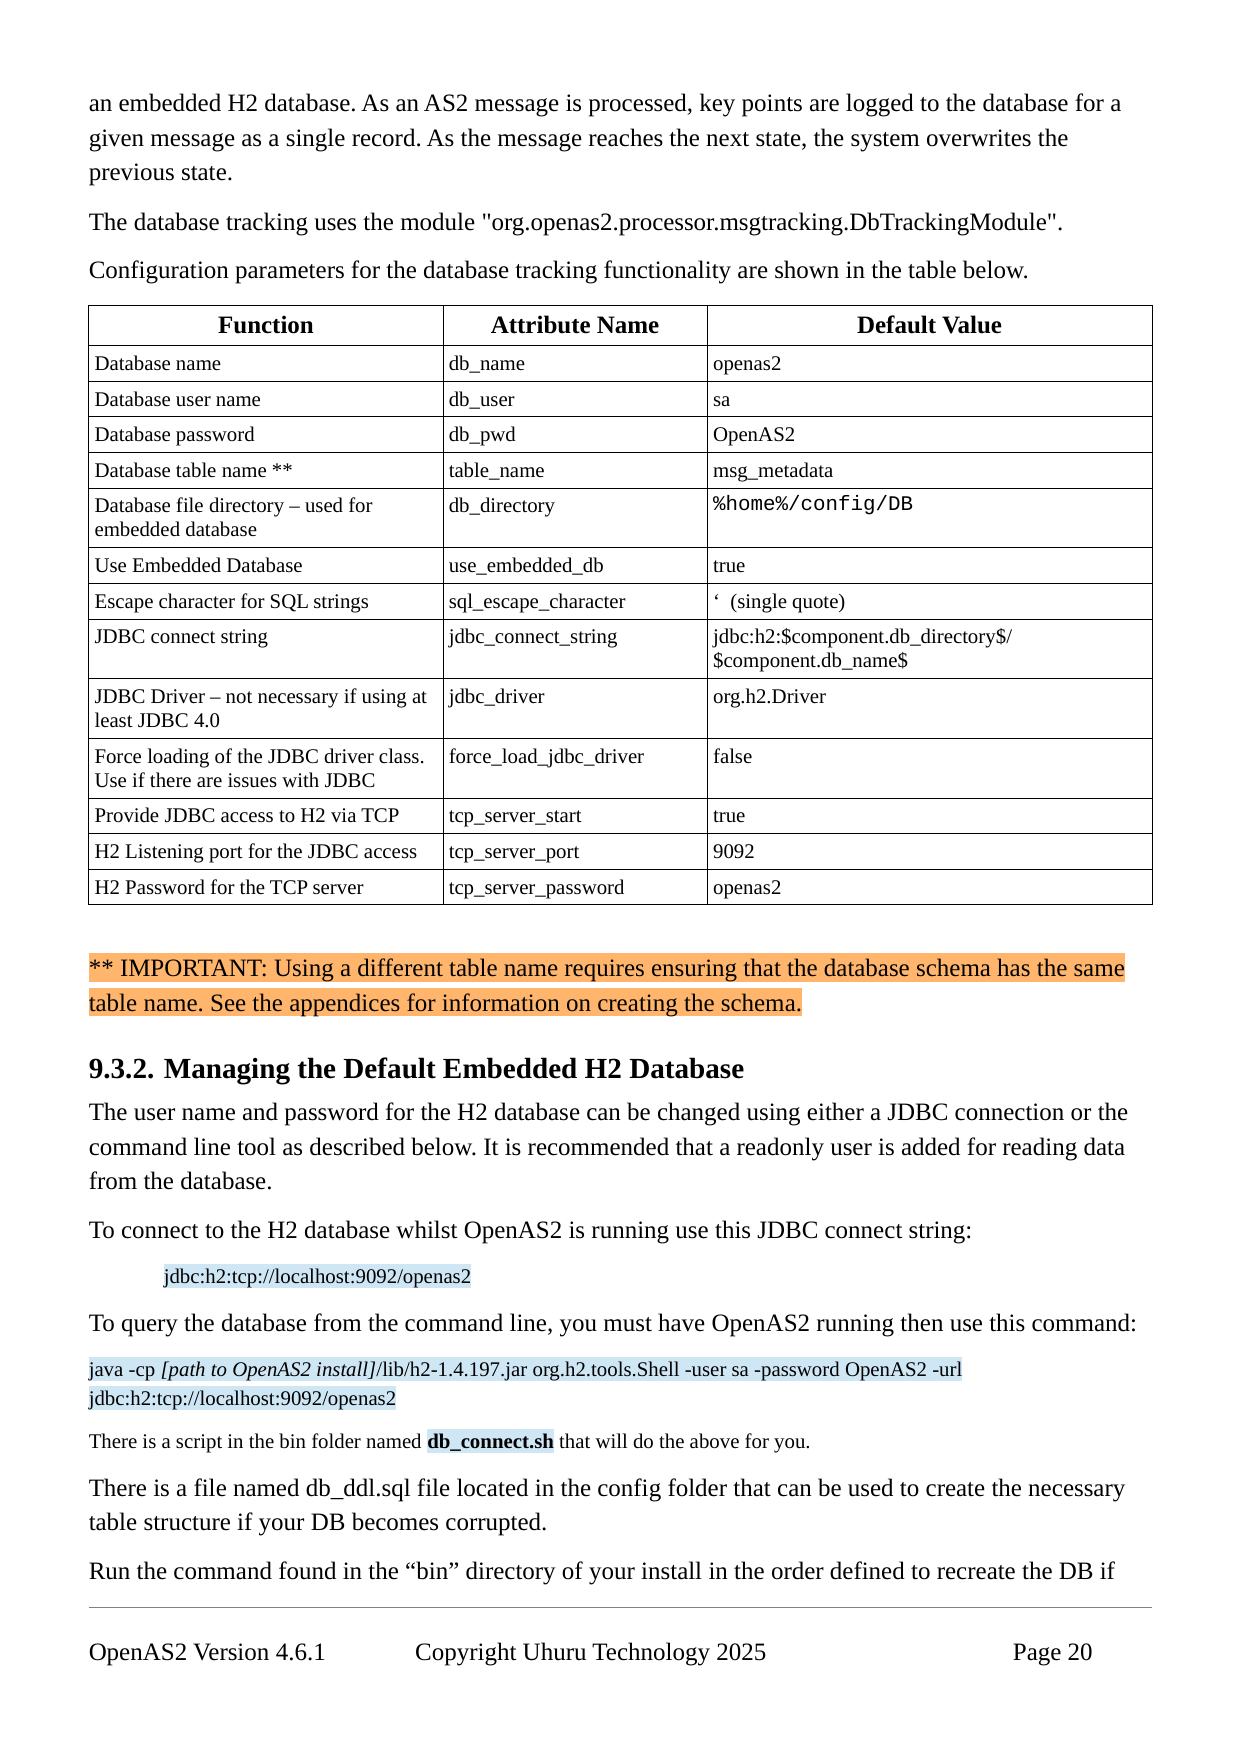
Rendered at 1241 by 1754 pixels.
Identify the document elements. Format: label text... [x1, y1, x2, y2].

table_cell false [708, 739, 1152, 797]
table_cell use_embedded_db [444, 548, 707, 583]
table_cell Escape character for SQL strings [89, 584, 443, 618]
table_header Attribute Name [444, 306, 707, 345]
text There is a script in the bin folder named db_connect.sh that will do the above for you. [88, 1429, 1152, 1453]
table_cell tcp_server_port [444, 834, 707, 869]
table_cell sql_escape_character [444, 584, 707, 618]
text There is a file named db_ddl.sql file located in the config folder that can be used to create the necessary table structure if your DB becomes corrupted. [88, 1473, 1152, 1536]
table_cell Database file directory – used for embedded database [89, 489, 443, 547]
table_cell tcp_server_password [444, 870, 707, 904]
text java -cp [path to OpenAS2 install]/lib/h2-1.4.197.jar org.h2.tools.Shell -user sa -password OpenAS2 -url jdbc:h2:tcp://localhost:9092/openas2 [88, 1357, 1152, 1410]
table_cell sa [708, 382, 1152, 416]
table_cell %home%/config/DB [708, 489, 1152, 547]
text an embedded H2 database. As an AS2 message is processed, key points are logged to the database for a given message as a single record. As the message reaches the next state, the system overwrites the previous state. [88, 88, 1152, 186]
table_cell Database table name ** [89, 453, 443, 487]
table_cell jdbc:h2:$component.db_directory$/$component.db_name$ [708, 620, 1152, 678]
table_cell ‘ (single quote) [708, 584, 1152, 618]
subtitle Managing the Default Embedded H2 Database [88, 1051, 1152, 1085]
table_cell db_user [444, 382, 707, 416]
table_header Function [89, 306, 443, 345]
text To query the database from the command line, you must have OpenAS2 running then use this command: [88, 1308, 1152, 1337]
table_cell jdbc_driver [444, 679, 707, 738]
table_cell db_directory [444, 489, 707, 547]
text jdbc:h2:tcp://localhost:9092/openas2 [163, 1264, 1152, 1288]
table_cell Database user name [89, 382, 443, 416]
table_cell Force loading of the JDBC driver class. Use if there are issues with JDBC [89, 739, 443, 797]
table_cell jdbc_connect_string [444, 620, 707, 678]
table_cell table_name [444, 453, 707, 487]
table_cell Database password [89, 417, 443, 452]
table_cell db_pwd [444, 417, 707, 452]
table_cell org.h2.Driver [708, 679, 1152, 738]
table_cell JDBC Driver – not necessary if using at least JDBC 4.0 [89, 679, 443, 738]
table_cell Provide JDBC access to H2 via TCP [89, 799, 443, 833]
text ** IMPORTANT: Using a different table name requires ensuring that the database schema has the same table name. See the appendices for information on creating the schema. [88, 953, 1152, 1016]
table_cell Database name [89, 346, 443, 381]
table_cell openas2 [708, 346, 1152, 381]
table_header Default Value [708, 306, 1152, 345]
text Run the command found in the “bin” directory of your install in the order defined to recreate the DB if [88, 1556, 1152, 1585]
table_cell H2 Password for the TCP server [89, 870, 443, 904]
text The user name and password for the H2 database can be changed using either a JDBC connection or the command line tool as described below. It is recommended that a readonly user is added for reading data from the database. [88, 1097, 1152, 1195]
table_cell OpenAS2 [708, 417, 1152, 452]
table_cell msg_metadata [708, 453, 1152, 487]
table_cell H2 Listening port for the JDBC access [89, 834, 443, 869]
table_cell db_name [444, 346, 707, 381]
text To connect to the H2 database whilst OpenAS2 is running use this JDBC connect string: [88, 1215, 1152, 1244]
table_cell force_load_jdbc_driver [444, 739, 707, 797]
text Configuration parameters for the database tracking functionality are shown in the table below. [88, 256, 1152, 284]
table_cell true [708, 548, 1152, 583]
text The database tracking uses the module "org.openas2.processor.msgtracking.DbTrackingModule". [88, 207, 1152, 235]
table_cell 9092 [708, 834, 1152, 869]
table_cell true [708, 799, 1152, 833]
table_cell JDBC connect string [89, 620, 443, 678]
table_cell openas2 [708, 870, 1152, 904]
table_cell tcp_server_start [444, 799, 707, 833]
table_cell Use Embedded Database [89, 548, 443, 583]
